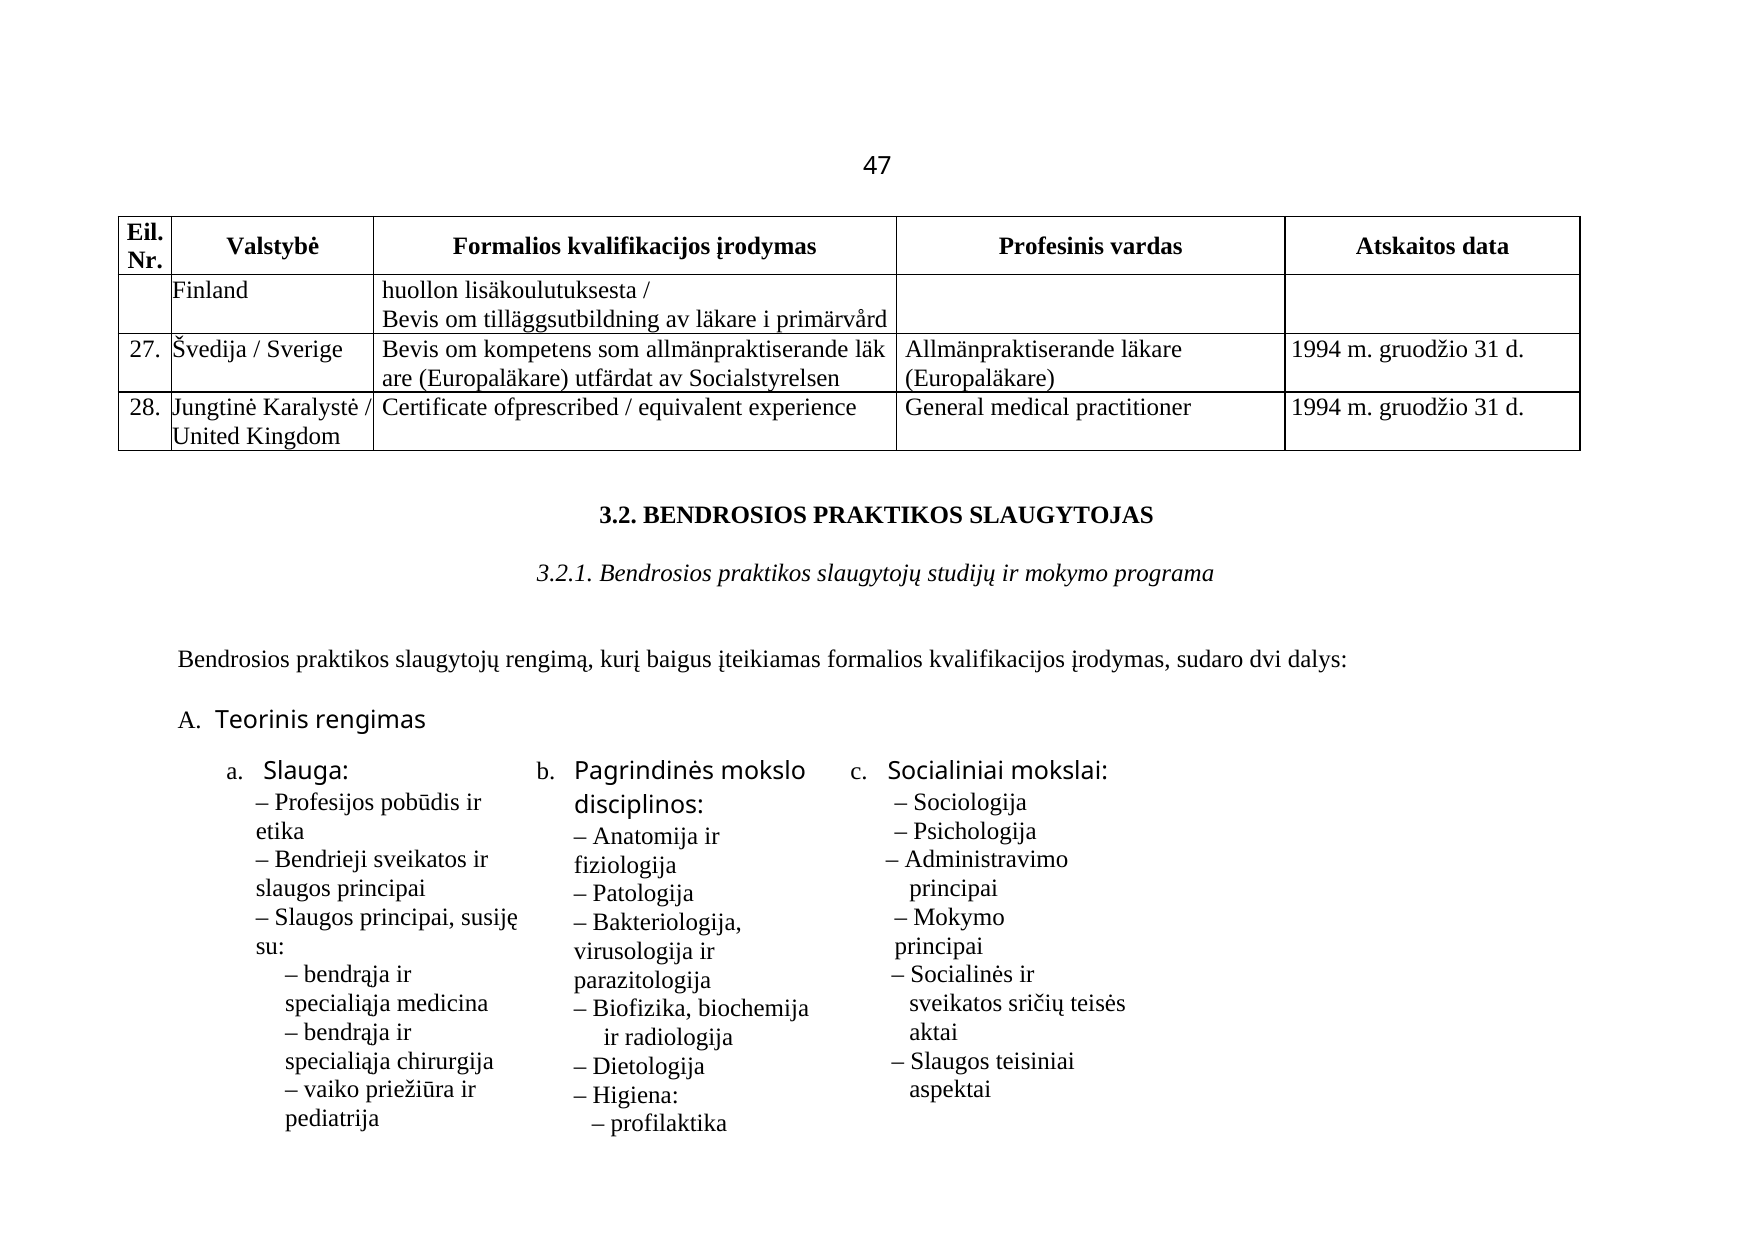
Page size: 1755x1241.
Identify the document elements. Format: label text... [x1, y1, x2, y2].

table_cell Finland [172, 275, 373, 333]
table_header Formalios kvalifikacijos įrodymas [374, 217, 896, 274]
table_cell Certificate ofprescribed / equivalent experience [374, 393, 896, 450]
table_cell 1994 m. gruodžio 31 d. [1286, 393, 1579, 450]
table_header a. Slauga: – Profesijos pobūdis ir etika – Bendrieji sveikatos ir slaugos principai – Slaugos principai, susiję su: – bendrąja ir specialiąja medicina – bendrąja ir specialiąja chirurgija – vaiko priežiūra ir pediatrija [215, 753, 533, 1146]
table_header c. Socialiniai mokslai: – Sociologija – Psichologija – Administravimo principai – Mokymo principai – Socialinės ir sveikatos sričių teisės aktai – Slaugos teisiniai aspektai [839, 753, 1145, 1146]
table_header b. Pagrindinės mokslo disciplinos: – Anatomija ir fiziologija – Patologija – Bakteriologija, virusologija ir parazitologija – Biofizika, biochemija ir radiologija – Dietologija – Higiena: – profilaktika [533, 753, 839, 1146]
table_cell 27. [119, 334, 171, 391]
text A. Teorinis rengimas [177, 702, 1414, 736]
table_header Atskaitos data [1286, 217, 1579, 274]
table_cell General medical practitioner [897, 393, 1284, 450]
text 3.2.1. Bendrosios praktikos slaugytojų studijų ir mokymo programa [118, 558, 1635, 587]
table_cell Švedija / Sverige [172, 334, 373, 391]
table_cell [897, 275, 1284, 333]
text Bendrosios praktikos slaugytojų rengimą, kurį baigus įteikiamas formalios kvalifikacijos įrodymas, sudaro dvi dalys: [118, 644, 1577, 673]
table_header Profesinis vardas [897, 217, 1284, 274]
table_cell Allmänpraktiserande läkare (Europaläkare) [897, 334, 1284, 391]
table_header Eil. Nr. [119, 217, 171, 274]
table_header Valstybė [172, 217, 373, 274]
table_cell huollon lisäkoulutuksesta / Bevis om tilläggsutbildning av läkare i primärvård [374, 275, 896, 333]
table_cell [119, 275, 171, 333]
table_cell 28. [119, 393, 171, 450]
table_cell [1286, 275, 1579, 333]
table_cell Jungtinė Karalystė / United Kingdom [172, 393, 373, 450]
table_cell Bevis om kompetens som allmänpraktiserande läkare (Europaläkare) utfärdat av Socialstyrelsen [374, 334, 896, 391]
table_cell 1994 m. gruodžio 31 d. [1286, 334, 1579, 391]
text 3.2. BENDROSIOS PRAKTIKOS SLAUGYTOJAS [118, 501, 1635, 529]
